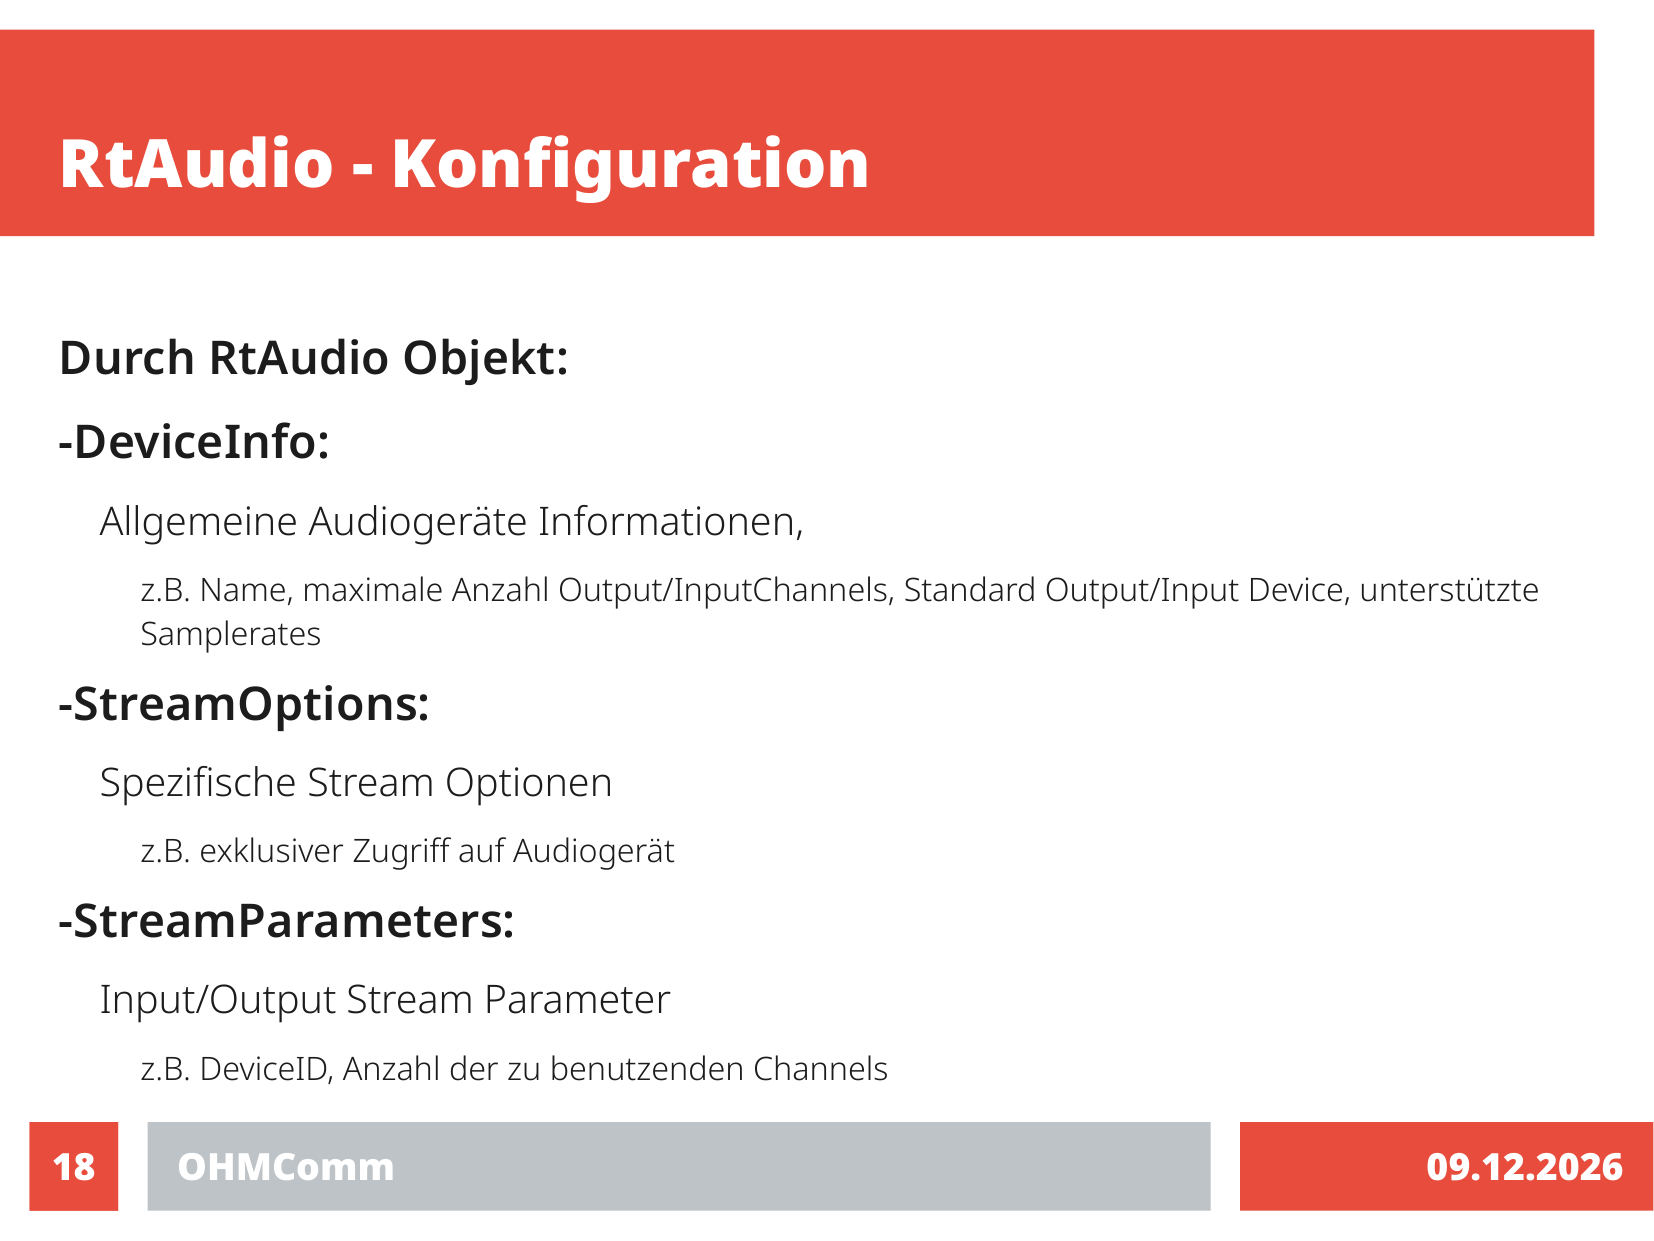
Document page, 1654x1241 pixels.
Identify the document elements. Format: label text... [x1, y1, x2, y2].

list Durch RtAudio Objekt: -DeviceInfo: Allgemeine Audiogeräte Informationen, z.B. Name, maximale Anzahl Output/InputChannels, Standard Output/Input Device, unterstützte Samplerates -StreamOptions: Spezifische Stream Optionen z.B. exklusiver Zugriff auf Audiogerät -StreamParameters: Input/Output Stream Parameter z.B. DeviceID, Anzahl der zu benutzenden Channels [59, 324, 1565, 1093]
title RtAudio - Konfiguration [59, 59, 1595, 207]
